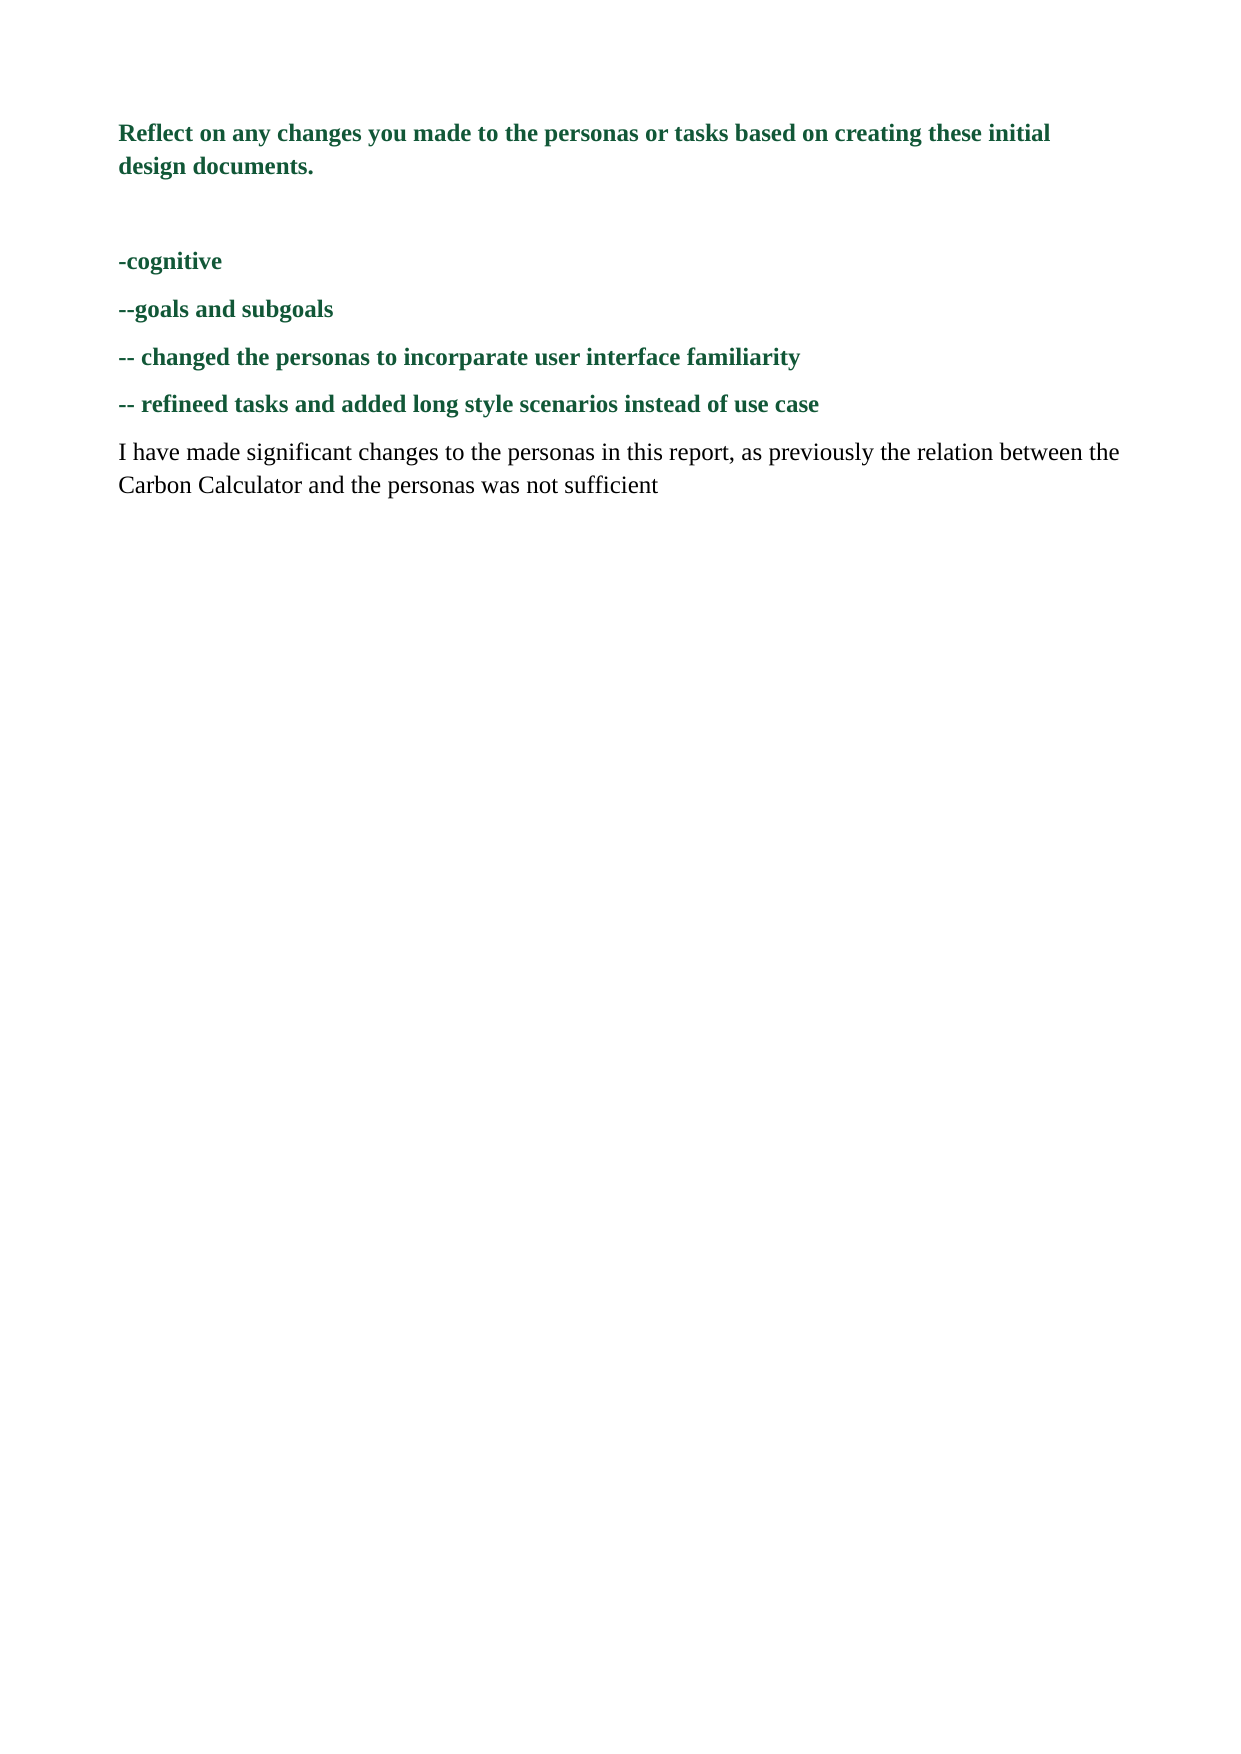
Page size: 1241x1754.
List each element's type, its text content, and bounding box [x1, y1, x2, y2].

text -cognitive [118, 246, 1122, 275]
text Reflect on any changes you made to the personas or tasks based on creating these initial design documents. [118, 118, 1122, 180]
text -- refineed tasks and added long style scenarios instead of use case [118, 389, 1122, 418]
text -- changed the personas to incorparate user interface familiarity [118, 342, 1122, 370]
text I have made significant changes to the personas in this report, as previously the relation between the Carbon Calculator and the personas was not sufficient [118, 437, 1122, 498]
text --goals and subgoals [118, 294, 1122, 323]
